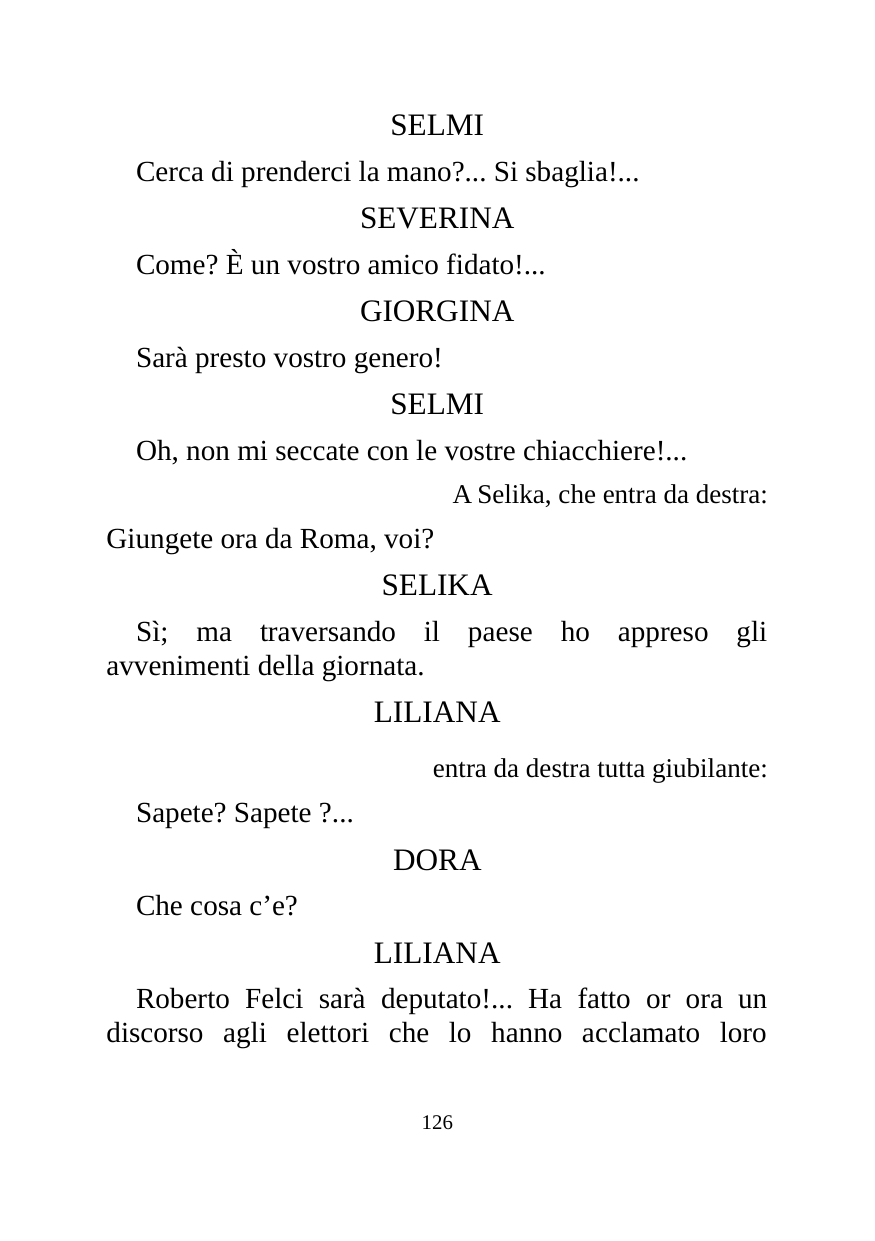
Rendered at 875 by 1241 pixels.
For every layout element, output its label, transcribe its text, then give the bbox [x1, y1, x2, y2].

text Roberto Felci sarà deputato!... Ha fatto or ora un discorso agli elettori che lo hanno acclamato loro [106, 982, 768, 1049]
text LILIANA [106, 934, 768, 970]
text Che cosa c’e? [106, 888, 768, 922]
text Sapete? Sapete ?... [106, 796, 768, 829]
text Giungete ora da Roma, voi? [106, 521, 768, 555]
text entra da destra tutta giubilante: [402, 753, 768, 784]
text Oh, non mi seccate con le vostre chiacchiere!... [106, 433, 768, 467]
text A Selika, che entra da destra: [402, 478, 768, 509]
text SEVERINA [106, 199, 768, 235]
text SELMI [106, 106, 768, 142]
text Come? È un vostro amico fidato!... [106, 247, 768, 281]
text GIORGINA [106, 292, 768, 328]
text Cerca di prenderci la mano?... Si sbaglia!... [106, 154, 768, 187]
text Sarà presto vostro genero! [106, 340, 768, 373]
text Sì; ma traversando il paese ho appreso gli avvenimenti della giornata. [106, 614, 768, 681]
text DORA [106, 841, 768, 877]
text LILIANA [106, 693, 768, 729]
text SELIKA [106, 567, 768, 602]
text SELMI [106, 385, 768, 421]
